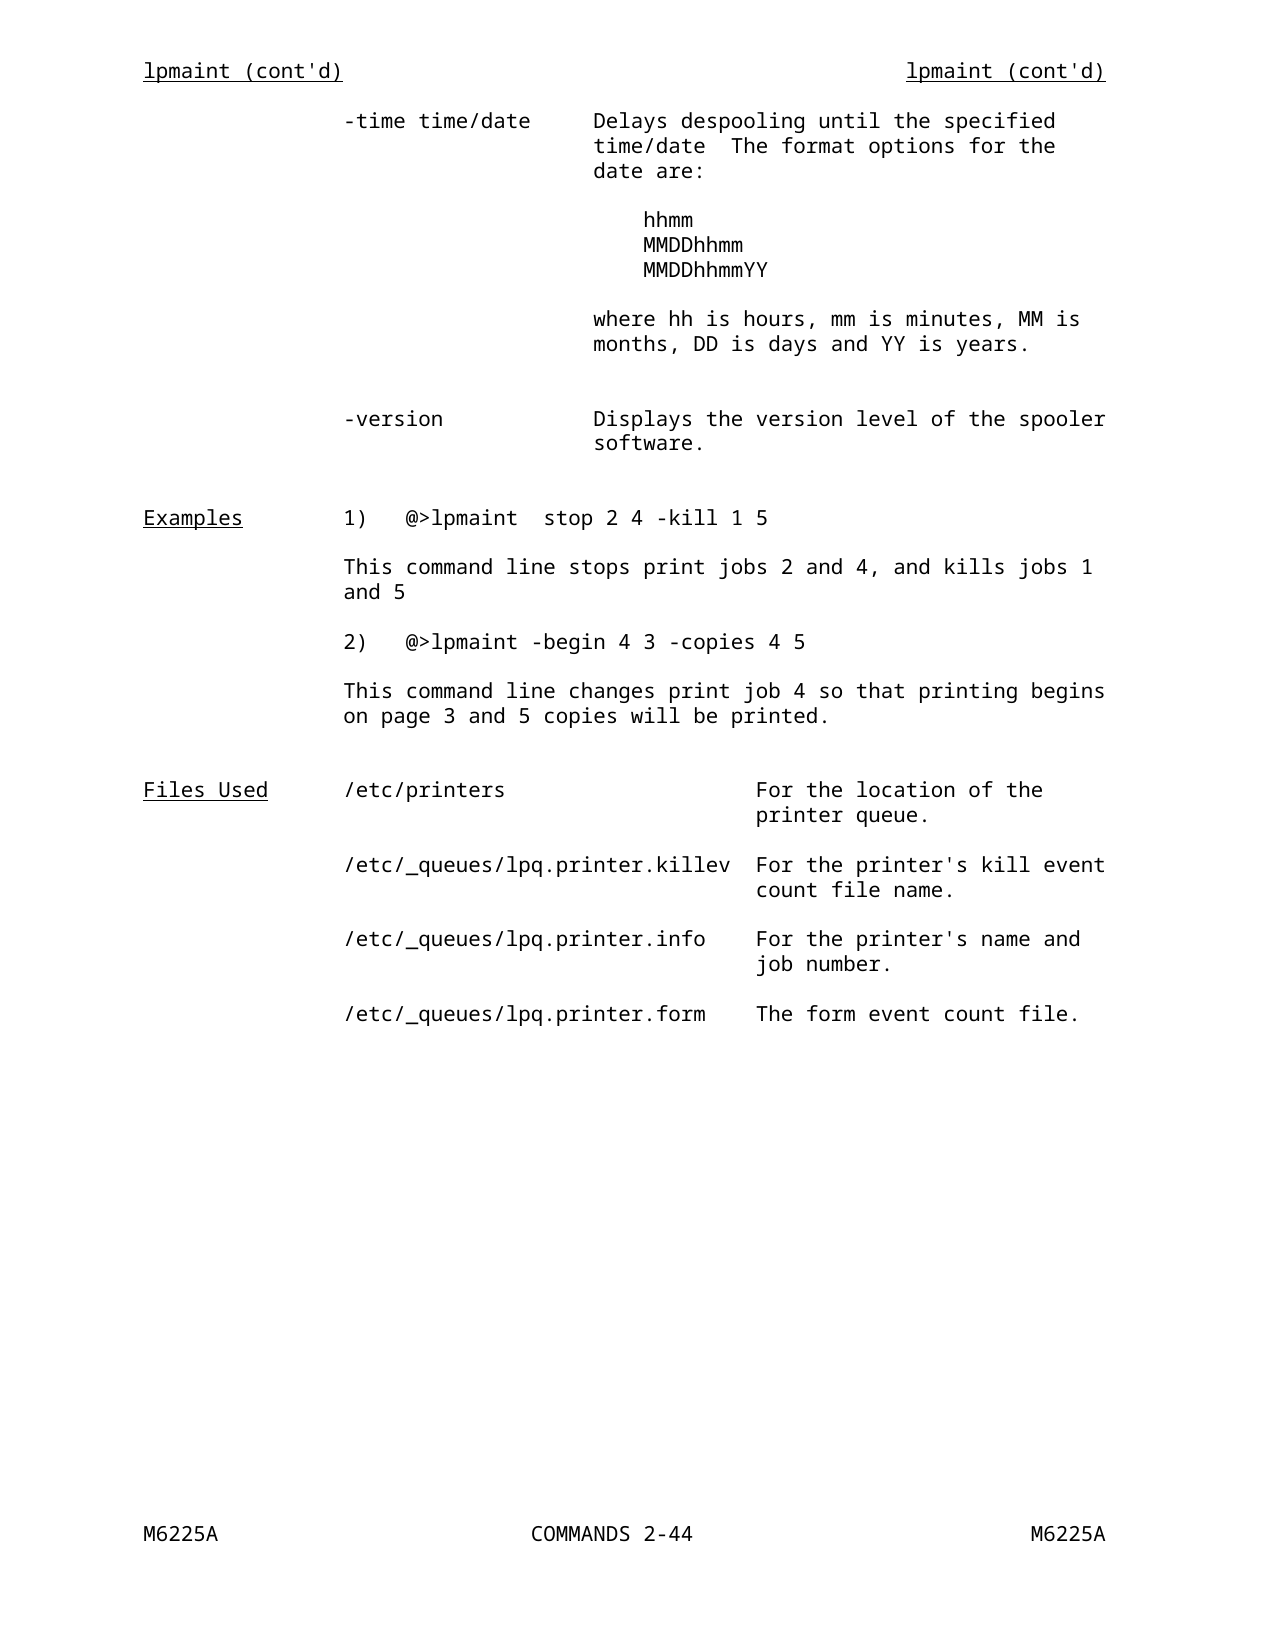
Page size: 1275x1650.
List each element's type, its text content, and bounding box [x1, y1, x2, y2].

text job number. [118, 952, 1145, 976]
text /etc/_queues/lpq.printer.killev For the printer's kill event [118, 852, 1145, 877]
text and 5 [118, 580, 1145, 604]
text software. [118, 431, 1145, 456]
text Files Used /etc/printers For the location of the [118, 778, 1145, 803]
text months, DD is days and YY is years. [118, 332, 1145, 357]
text printer queue. [118, 803, 1145, 828]
text Examples 1) @>lpmaint stop 2 4 -kill 1 5 [118, 505, 1145, 530]
text /etc/_queues/lpq.printer.info For the printer's name and [118, 927, 1145, 952]
text date are: [118, 158, 1145, 183]
text hhmm [118, 208, 1145, 233]
text -version Displays the version level of the spooler [118, 406, 1145, 431]
text This command line stops print jobs 2 and 4, and kills jobs 1 [118, 555, 1145, 580]
text M6225A COMMANDS 2-44 M6225A [118, 1522, 1145, 1547]
text where hh is hours, mm is minutes, MM is [118, 307, 1145, 332]
text MMDDhhmmYY [118, 257, 1145, 282]
text time/date The format options for the [118, 133, 1145, 158]
text /etc/_queues/lpq.printer.form The form event count file. [118, 1001, 1145, 1026]
text lpmaint (cont'd) lpmaint (cont'd) [118, 59, 1145, 84]
text -time time/date Delays despooling until the specified [118, 109, 1145, 133]
text count file name. [118, 877, 1145, 902]
text This command line changes print job 4 so that printing begins [118, 679, 1145, 704]
text on page 3 and 5 copies will be printed. [118, 704, 1145, 728]
text 2) @>lpmaint -begin 4 3 -copies 4 5 [118, 629, 1145, 654]
text MMDDhhmm [118, 233, 1145, 257]
